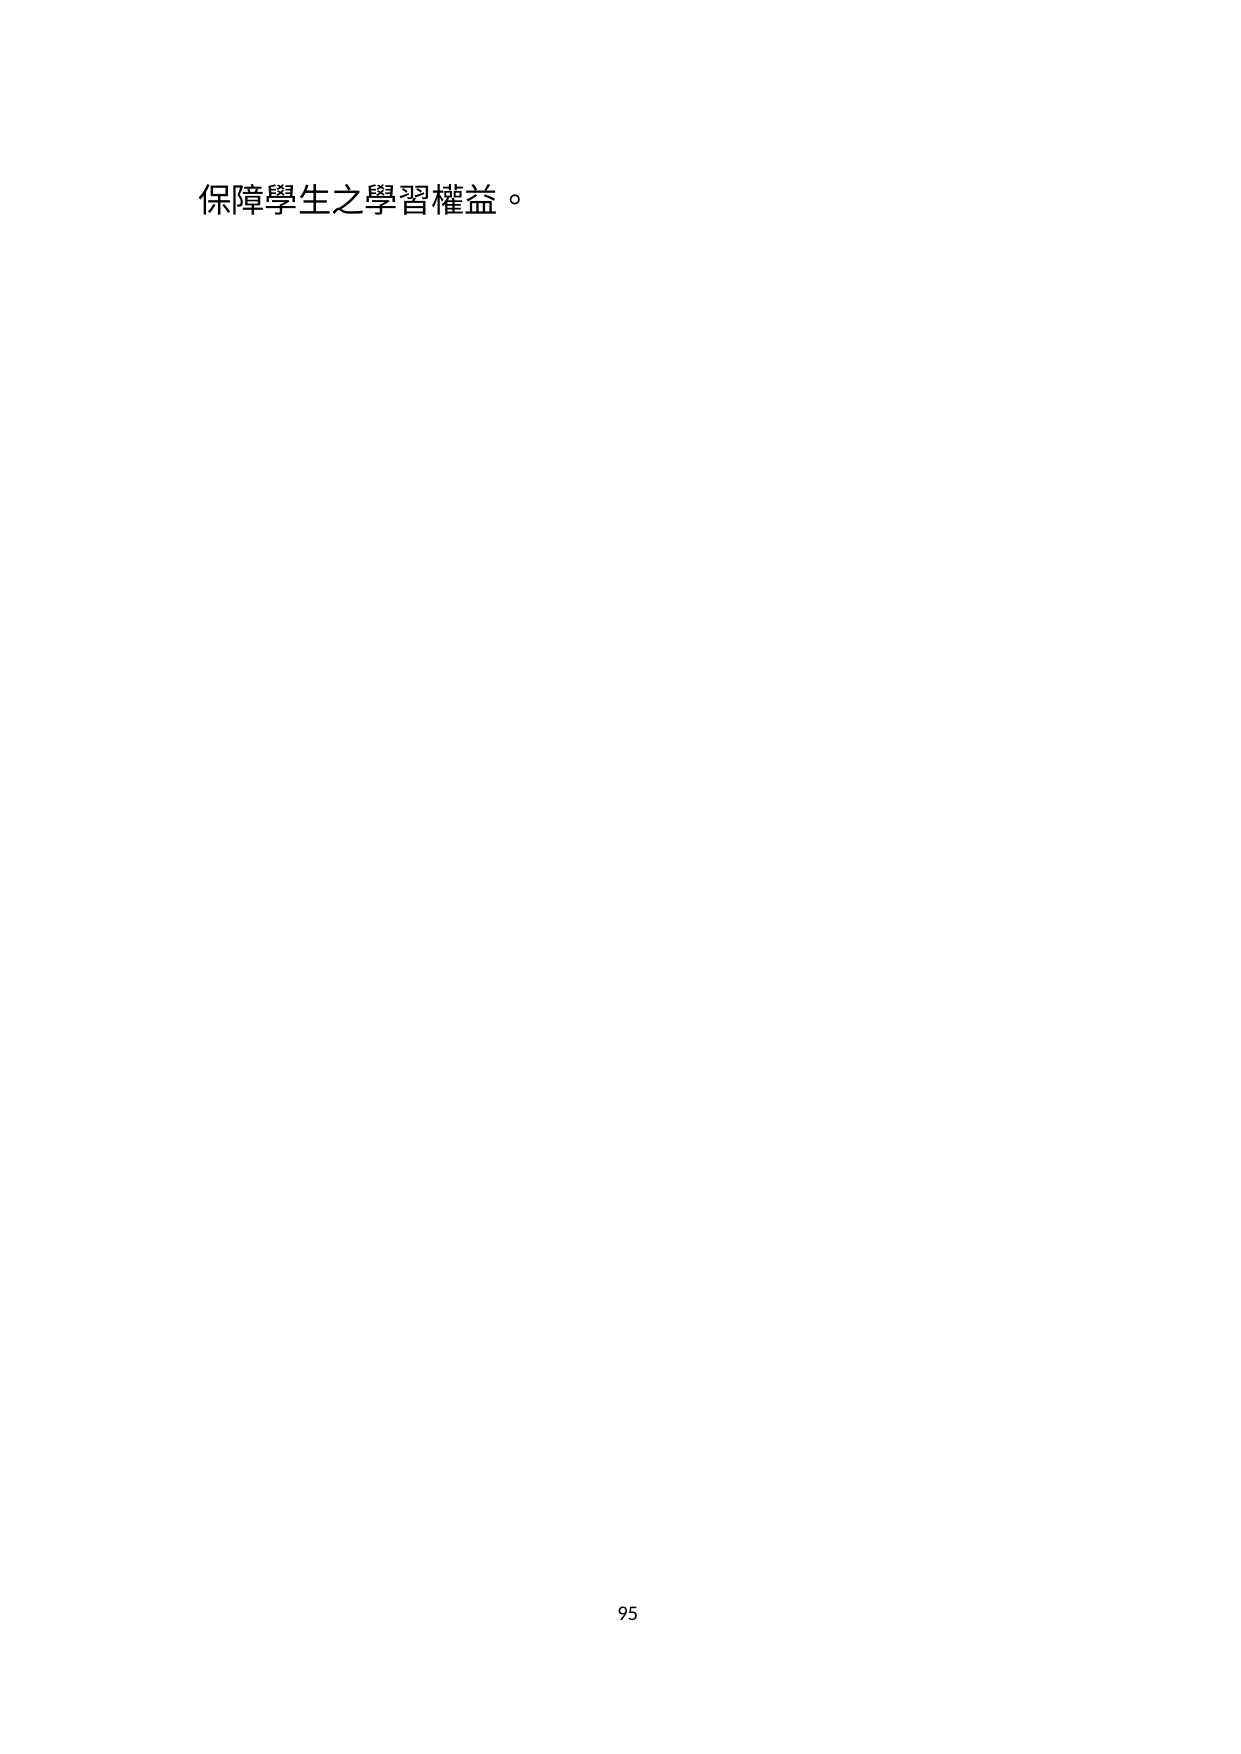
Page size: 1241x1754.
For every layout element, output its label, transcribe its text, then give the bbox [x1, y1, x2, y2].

text 保障學生之學習權益。 [198, 162, 1120, 225]
